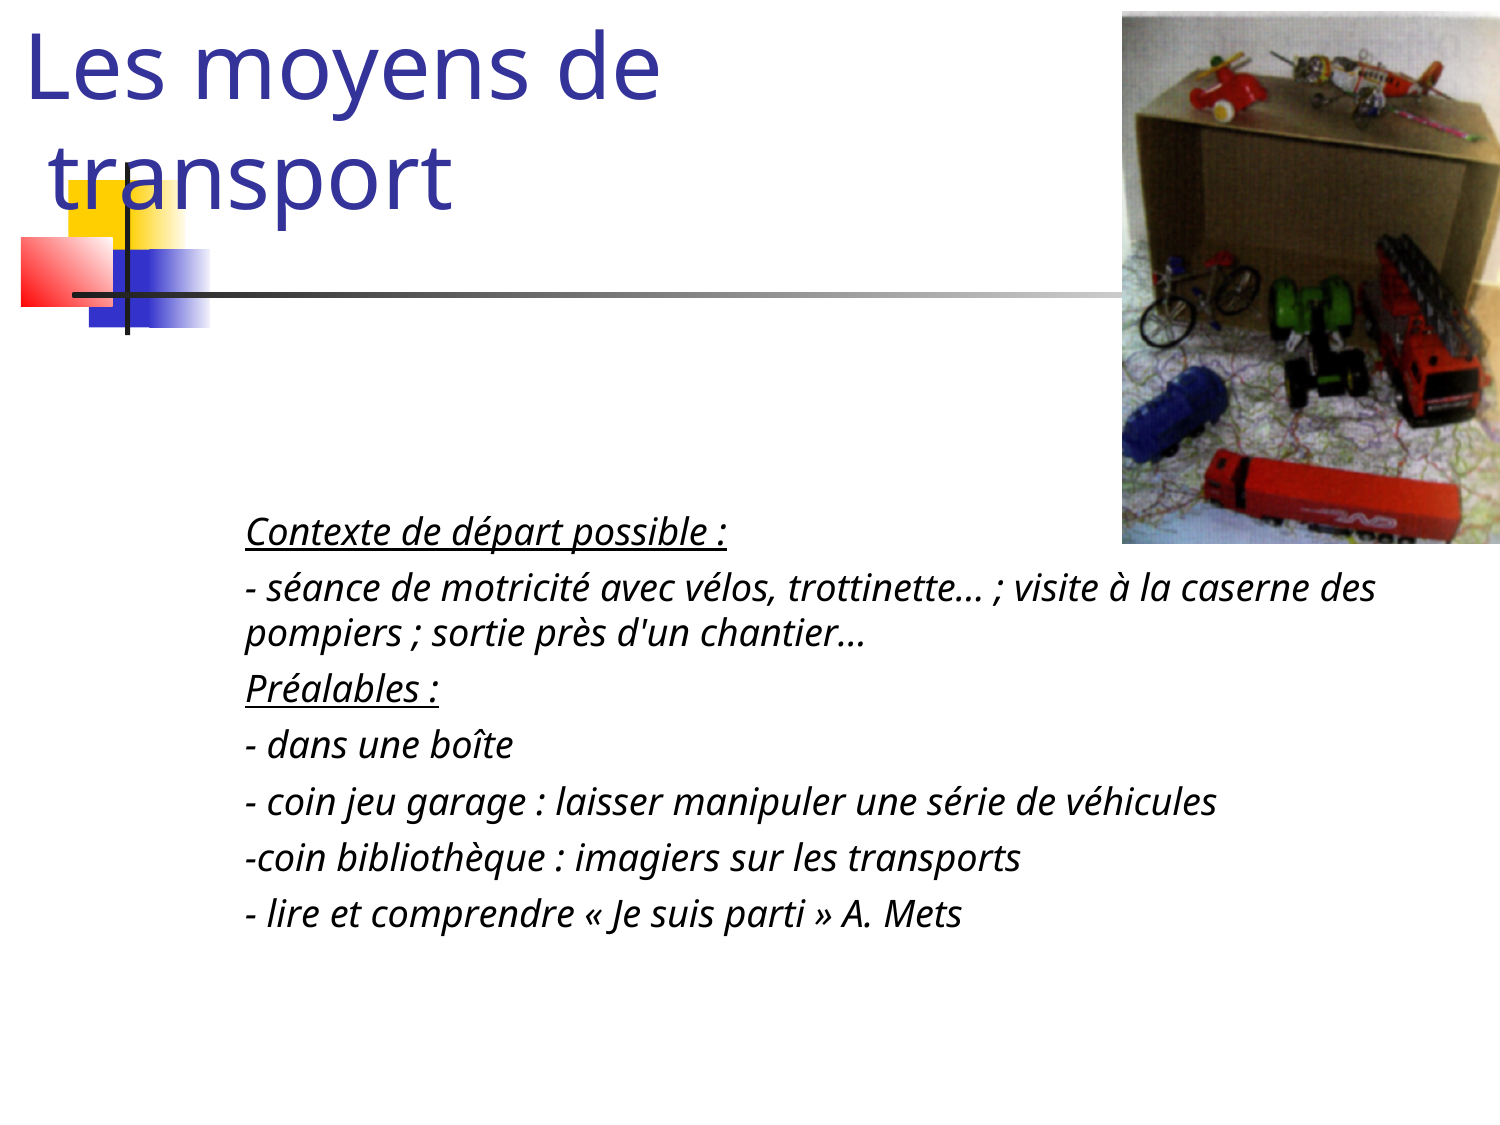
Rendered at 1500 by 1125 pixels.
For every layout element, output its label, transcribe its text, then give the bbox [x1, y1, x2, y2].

list Contexte de départ possible : - séance de motricité avec vélos, trottinette... ; visite à la caserne des pompiers ; sortie près d'un chantier... Préalables : - dans une boîte - coin jeu garage : laisser manipuler une série de véhicules -coin bibliothèque : imagiers sur les transports - lire et comprendre « Je suis parti » A. Mets [193, 330, 1469, 1006]
picture [1122, 11, 1500, 544]
title Les moyens de transport [9, 0, 1288, 346]
